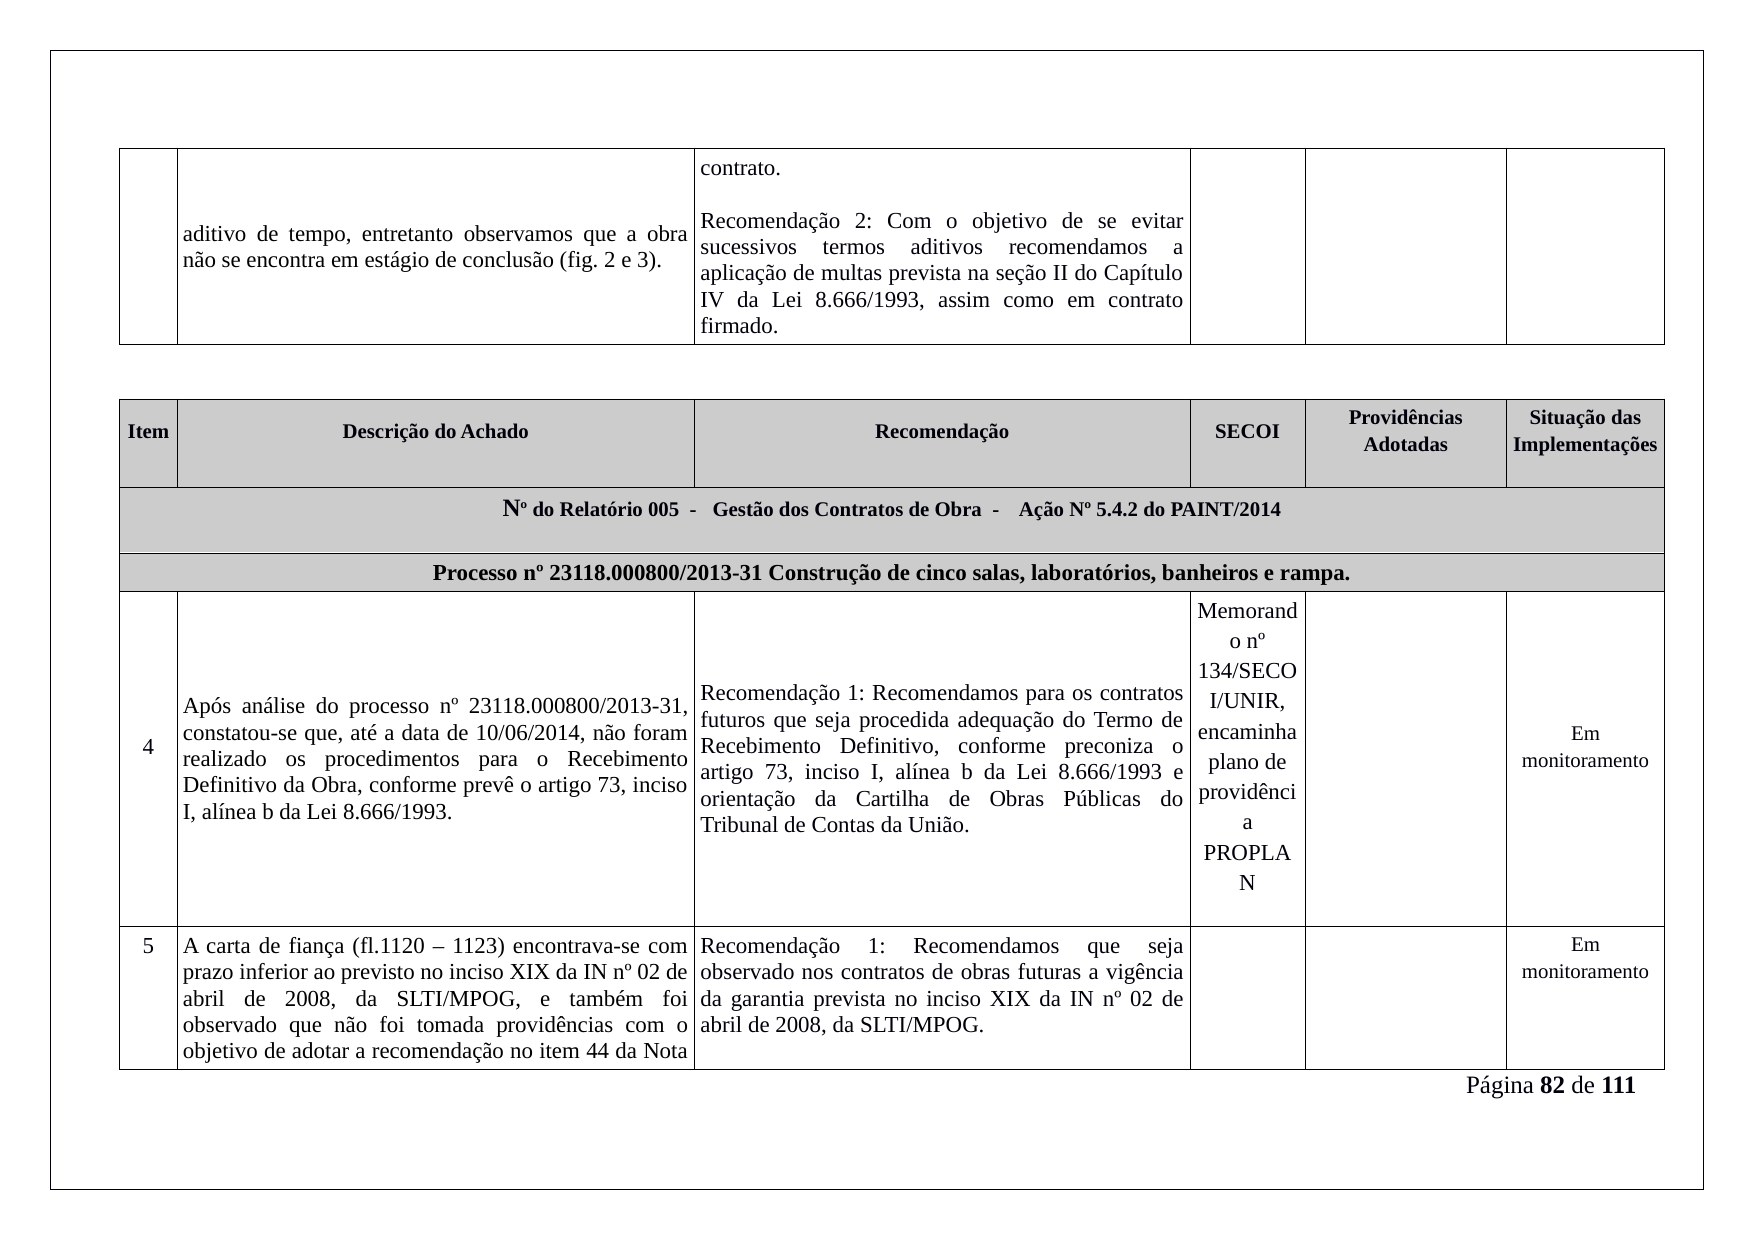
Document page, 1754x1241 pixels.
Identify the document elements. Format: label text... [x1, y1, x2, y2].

table_cell Recomendação 1: Recomendamos para os contratos futuros que seja procedida adequação do Termo de Recebimento Definitivo, conforme preconiza o artigo 73, inciso I, alínea b da Lei 8.666/1993 e orientação da Cartilha de Obras Públicas do Tribunal de Contas da União. [695, 592, 1190, 926]
table_cell [1191, 927, 1305, 1069]
table_cell [1306, 149, 1506, 344]
table_header Recomendação [695, 400, 1190, 487]
table_header SECOI [1191, 400, 1305, 487]
table_cell [1507, 149, 1664, 344]
table_cell [1191, 149, 1305, 344]
table_cell Após análise do processo nº 23118.000800/2013-31, constatou-se que, até a data de 10/06/2014, não foram realizado os procedimentos para o Recebimento Definitivo da Obra, conforme prevê o artigo 73, inciso I, alínea b da Lei 8.666/1993. [178, 592, 694, 926]
table_cell 5 [120, 927, 177, 1069]
table_cell [1306, 927, 1506, 1069]
table_cell Em monitoramento [1507, 927, 1664, 1069]
table_cell Em monitoramento [1507, 592, 1664, 926]
table_header Providências Adotadas [1306, 400, 1506, 487]
table_header Descrição do Achado [178, 400, 694, 487]
table_cell aditivo de tempo, entretanto observamos que a obra não se encontra em estágio de conclusão (fig. 2 e 3). [178, 149, 694, 344]
table_cell Recomendação 1: Recomendamos que seja observado nos contratos de obras futuras a vigência da garantia prevista no inciso XIX da IN nº 02 de abril de 2008, da SLTI/MPOG. [695, 927, 1190, 1069]
table_cell [120, 149, 177, 344]
table_cell Processo nº 23118.000800/2013-31 Construção de cinco salas, laboratórios, banheiros e rampa. [120, 554, 1664, 591]
table_cell [1306, 592, 1506, 926]
table_header Situação das Implementações [1507, 400, 1664, 487]
table_cell A carta de fiança (fl.1120 – 1123) encontrava-se com prazo inferior ao previsto no inciso XIX da IN nº 02 de abril de 2008, da SLTI/MPOG, e também foi observado que não foi tomada providências com o objetivo de adotar a recomendação no item 44 da Nota [178, 927, 694, 1069]
table_cell Memorando nº 134/SECOI/UNIR, encaminha plano de providência PROPLAN [1191, 592, 1305, 926]
table_cell Nº do Relatório 005 - Gestão dos Contratos de Obra - Ação Nº 5.4.2 do PAINT/2014 [120, 488, 1664, 552]
table_cell contrato. Recomendação 2: Com o objetivo de se evitar sucessivos termos aditivos recomendamos a aplicação de multas prevista na seção II do Capítulo IV da Lei 8.666/1993, assim como em contrato firmado. [695, 149, 1190, 344]
table_header Item [120, 400, 177, 487]
table_cell 4 [120, 592, 177, 926]
